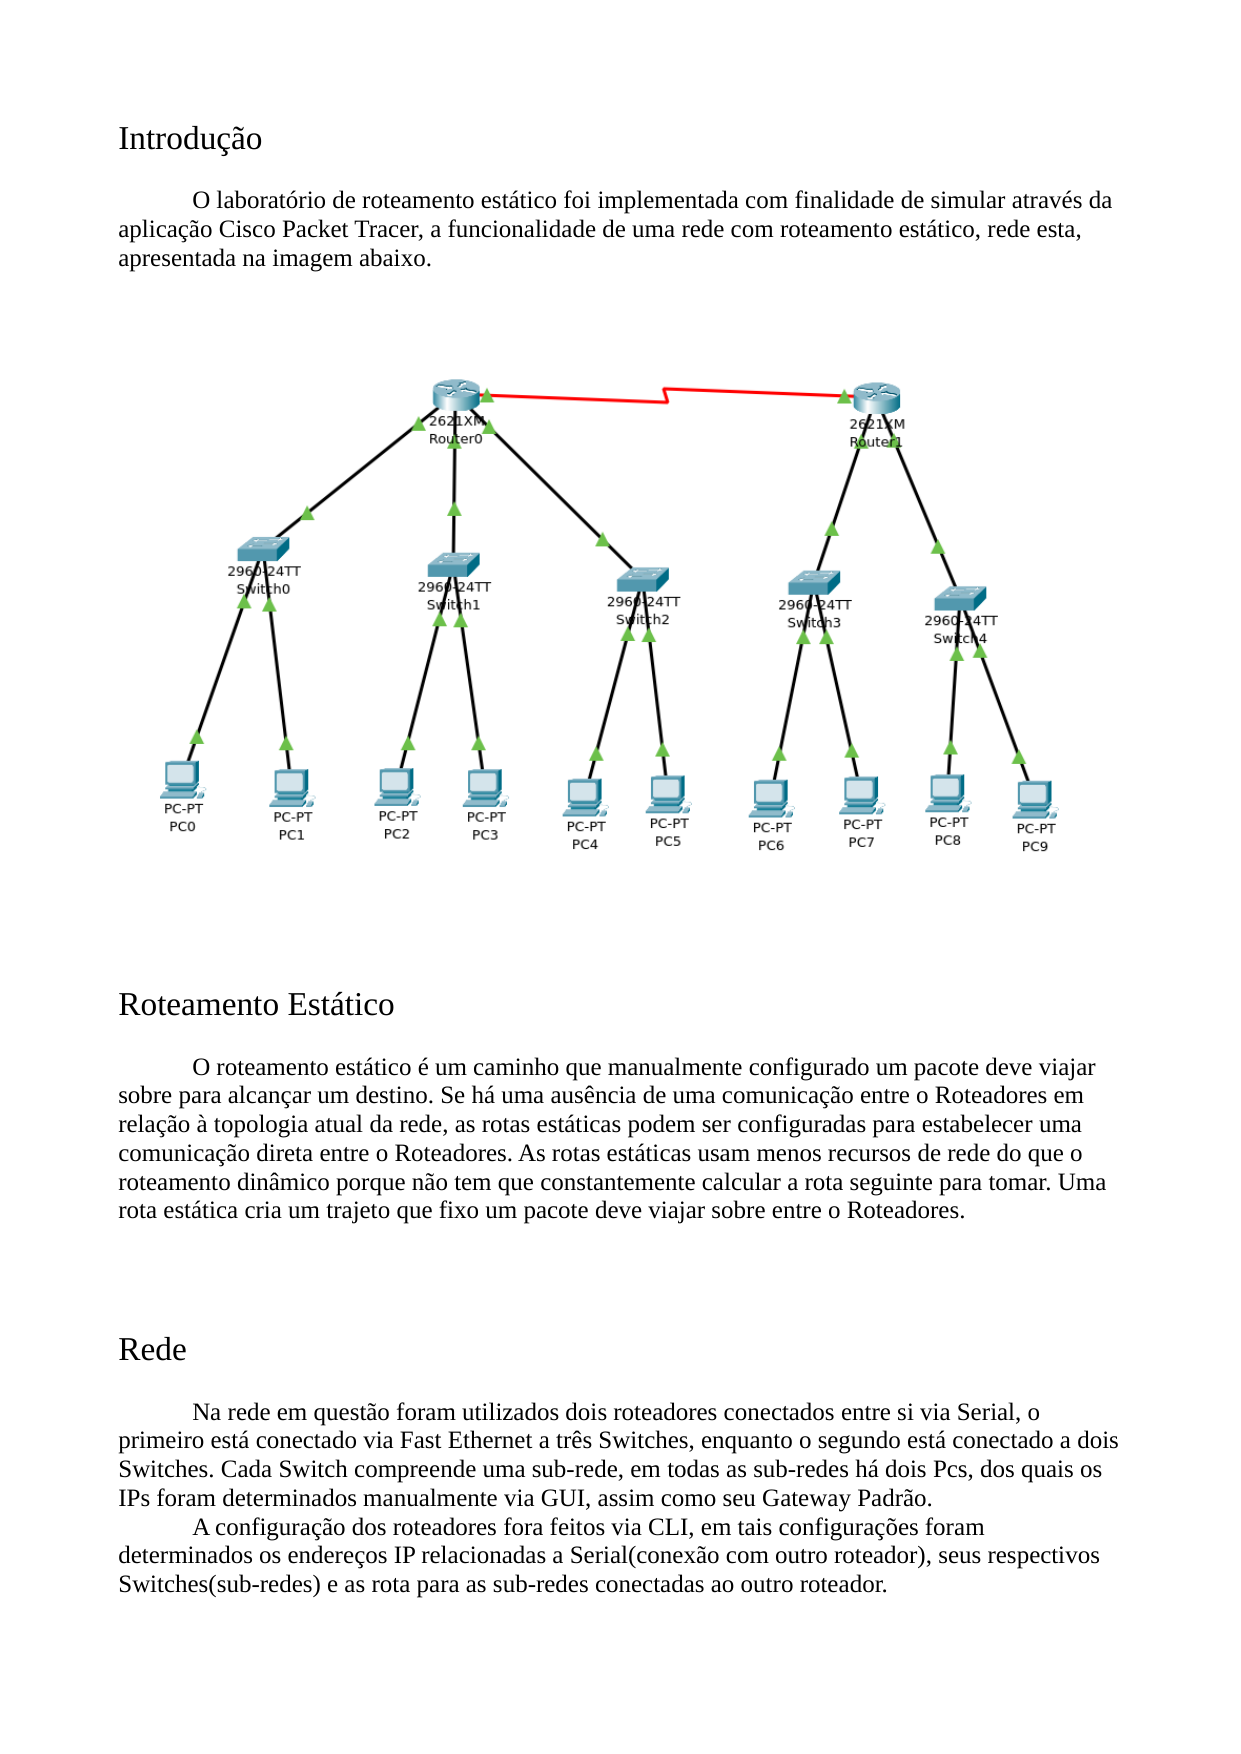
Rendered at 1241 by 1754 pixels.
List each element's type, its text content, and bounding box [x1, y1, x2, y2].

text Introdução [118, 118, 1122, 156]
text O laboratório de roteamento estático foi implementada com finalidade de simular através da aplicação Cisco Packet Tracer, a funcionalidade de uma rede com roteamento estático, rede esta, apresentada na imagem abaixo. [118, 185, 1122, 271]
text O roteamento estático é um caminho que manualmente configurado um pacote deve viajar sobre para alcançar um destino. Se há uma ausência de uma comunicação entre o Roteadores em relação à topologia atual da rede, as rotas estáticas podem ser configuradas para estabelecer uma comunicação direta entre o Roteadores. As rotas estáticas usam menos recursos de rede do que o roteamento dinâmico porque não tem que constantemente calcular a rota seguinte para tomar. Uma rota estática cria um trajeto que fixo um pacote deve viajar sobre entre o Roteadores. [118, 1052, 1122, 1224]
picture [118, 310, 1123, 889]
text Roteamento Estático [118, 984, 1122, 1023]
text Rede [118, 1329, 1122, 1368]
text Na rede em questão foram utilizados dois roteadores conectados entre si via Serial, o primeiro está conectado via Fast Ethernet a três Switches, enquanto o segundo está conectado a dois Switches. Cada Switch compreende uma sub-rede, em todas as sub-redes há dois Pcs, dos quais os IPs foram determinados manualmente via GUI, assim como seu Gateway Padrão. [118, 1397, 1122, 1512]
text A configuração dos roteadores fora feitos via CLI, em tais configurações foram determinados os endereços IP relacionadas a Serial(conexão com outro roteador), seus respectivos Switches(sub-redes) e as rota para as sub-redes conectadas ao outro roteador. [118, 1512, 1122, 1598]
